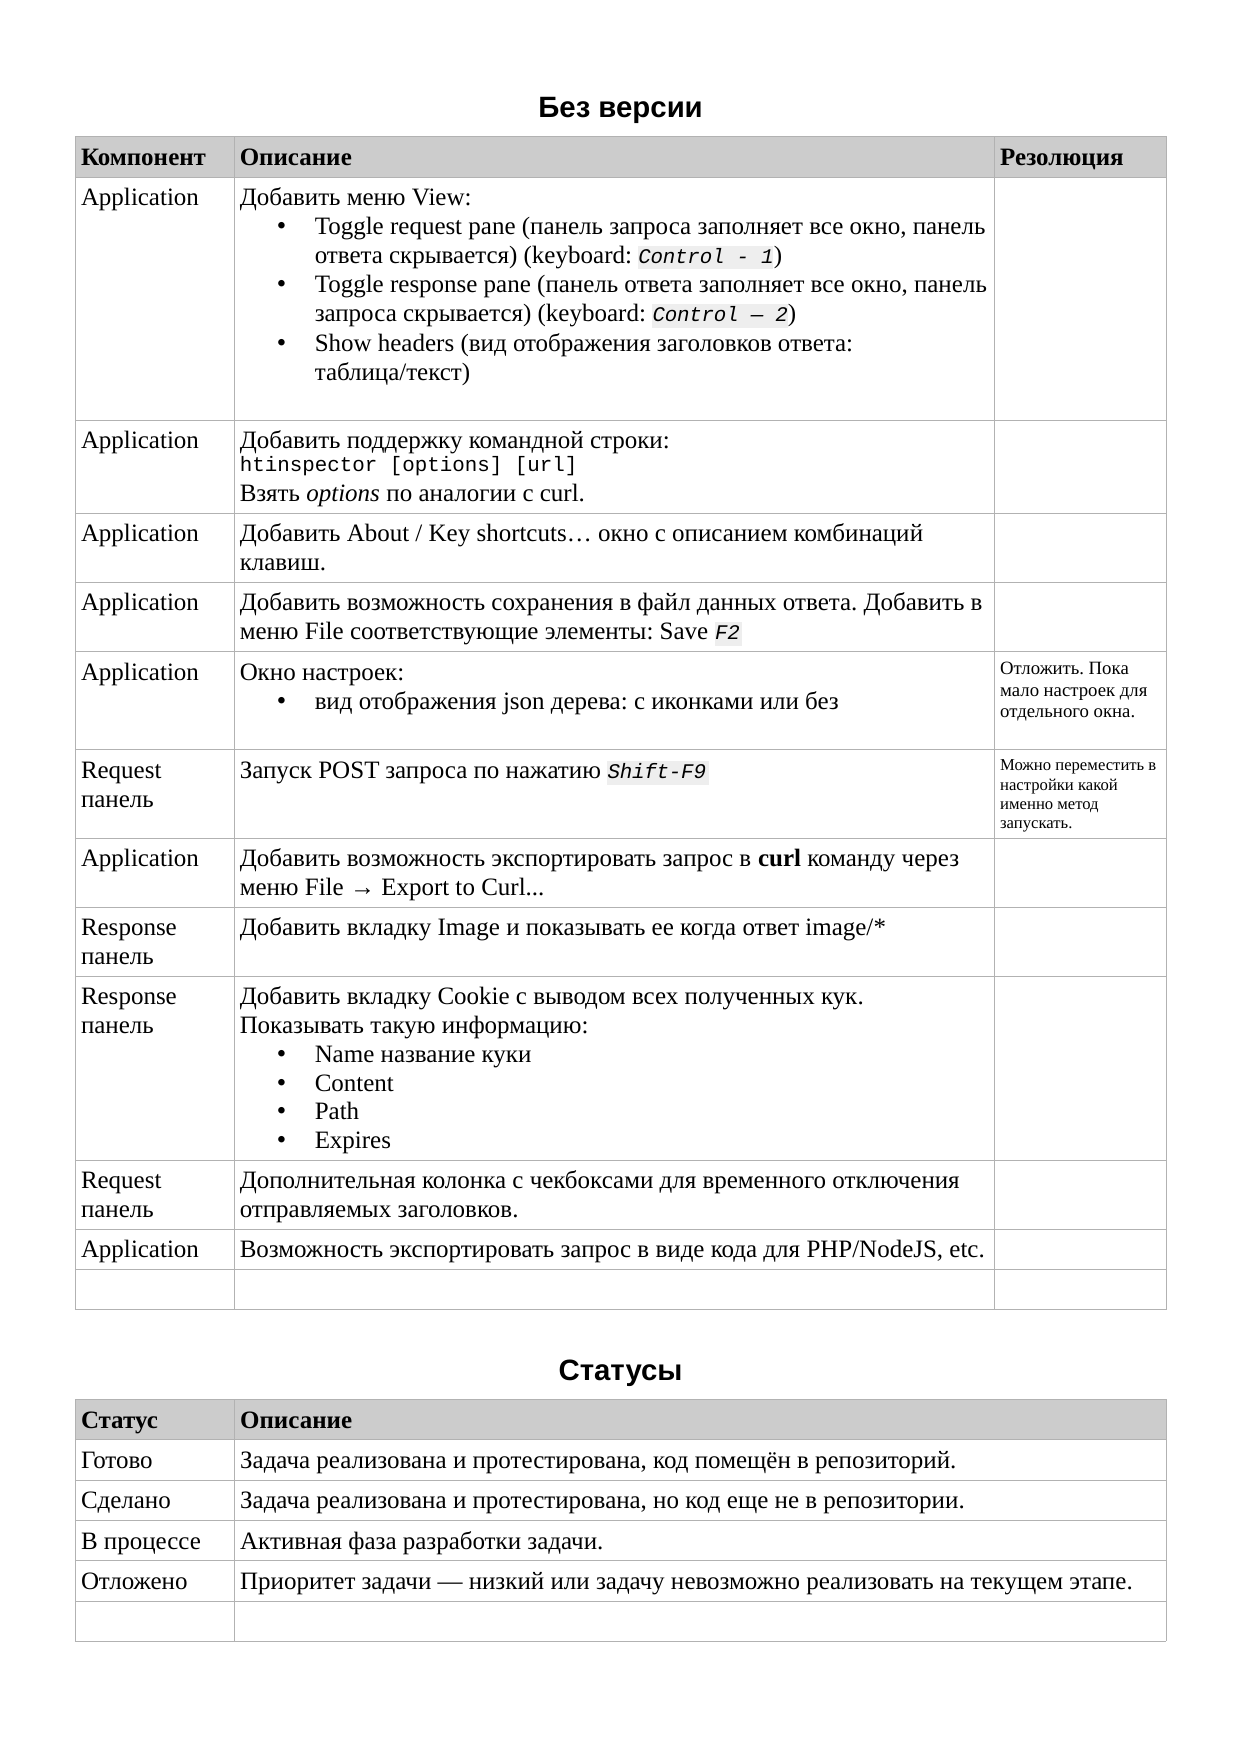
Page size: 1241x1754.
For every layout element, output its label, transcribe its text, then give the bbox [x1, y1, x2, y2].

table_cell Активная фаза разработки задачи. [235, 1521, 1166, 1560]
table_cell Добавить возможность сохранения в файл данных ответа. Добавить в меню File соответствующие элементы: Save F2 [235, 583, 994, 651]
table_cell Окно настроек: вид отображения json дерева: с иконками или без [235, 652, 994, 749]
subtitle Без версии [75, 90, 1166, 124]
table_cell [995, 908, 1166, 976]
table_cell Добавить вкладку Cookie с выводом всех полученных кук. Показывать такую информацию: Name название куки Content Path Expires [235, 977, 994, 1160]
table_header Описание [235, 137, 994, 177]
table_cell Application [76, 583, 234, 651]
table_cell Добавить вкладку Image и показывать ее когда ответ image/* [235, 908, 994, 976]
table_cell [995, 1230, 1166, 1269]
table_cell Готово [76, 1440, 234, 1480]
table_cell Response панель [76, 977, 234, 1160]
table_cell [76, 1270, 234, 1309]
table_header Статус [76, 1400, 234, 1439]
table_cell Application [76, 421, 234, 512]
table_cell Request панель [76, 1161, 234, 1229]
table_cell Дополнительная колонка с чекбоксами для временного отключения отправляемых заголовков. [235, 1161, 994, 1229]
table_cell Application [76, 178, 234, 420]
table_cell Добавить About / Key shortcuts… окно с описанием комбинаций клавиш. [235, 514, 994, 582]
table_cell Задача реализована и протестирована, код помещён в репозиторий. [235, 1440, 1166, 1480]
table_cell [995, 1161, 1166, 1229]
table_cell [995, 421, 1166, 512]
table_cell Можно переместить в настройки какой именно метод запускать. [995, 750, 1166, 837]
table_header Резолюция [995, 137, 1166, 177]
table_header Компонент [76, 137, 234, 177]
table_cell Application [76, 652, 234, 749]
table_cell [76, 1602, 234, 1641]
subtitle Статусы [75, 1353, 1166, 1387]
table_cell [235, 1270, 994, 1309]
table_cell Возможность экспортировать запрос в виде кода для PHP/NodeJS, etc. [235, 1230, 994, 1269]
table_cell Response панель [76, 908, 234, 976]
table_cell Отложено [76, 1561, 234, 1601]
table_cell [995, 839, 1166, 907]
table_cell Добавить возможность экспортировать запрос в curl команду через меню File → Export to Curl... [235, 839, 994, 907]
table_header Описание [235, 1400, 1166, 1439]
table_cell [995, 583, 1166, 651]
table_cell Отложить. Пока мало настроек для отдельного окна. [995, 652, 1166, 749]
table_cell [235, 1602, 1166, 1641]
table_cell Добавить поддержку командной строки: htinspector [options] [url] Взять options по аналогии с curl. [235, 421, 994, 512]
table_cell Запуск POST запроса по нажатию Shift-F9 [235, 750, 994, 837]
table_cell [995, 977, 1166, 1160]
table_cell Application [76, 1230, 234, 1269]
table_cell Request панель [76, 750, 234, 837]
table_cell [995, 1270, 1166, 1309]
table_cell Задача реализована и протестирована, но код еще не в репозитории. [235, 1481, 1166, 1520]
table_cell Приоритет задачи — низкий или задачу невозможно реализовать на текущем этапе. [235, 1561, 1166, 1601]
table_cell Application [76, 839, 234, 907]
table_cell Сделано [76, 1481, 234, 1520]
table_cell Добавить меню View: Toggle request pane (панель запроса заполняет все окно, панель ответа скрывается) (keyboard: Control - 1) Toggle response pane (панель ответа заполняет все окно, панель запроса скрывается) (keyboard: Control — 2) Show headers (вид отображения заголовков ответа: таблица/текст) [235, 178, 994, 420]
table_cell [995, 178, 1166, 420]
table_cell [995, 514, 1166, 582]
table_cell Application [76, 514, 234, 582]
table_cell В процессе [76, 1521, 234, 1560]
